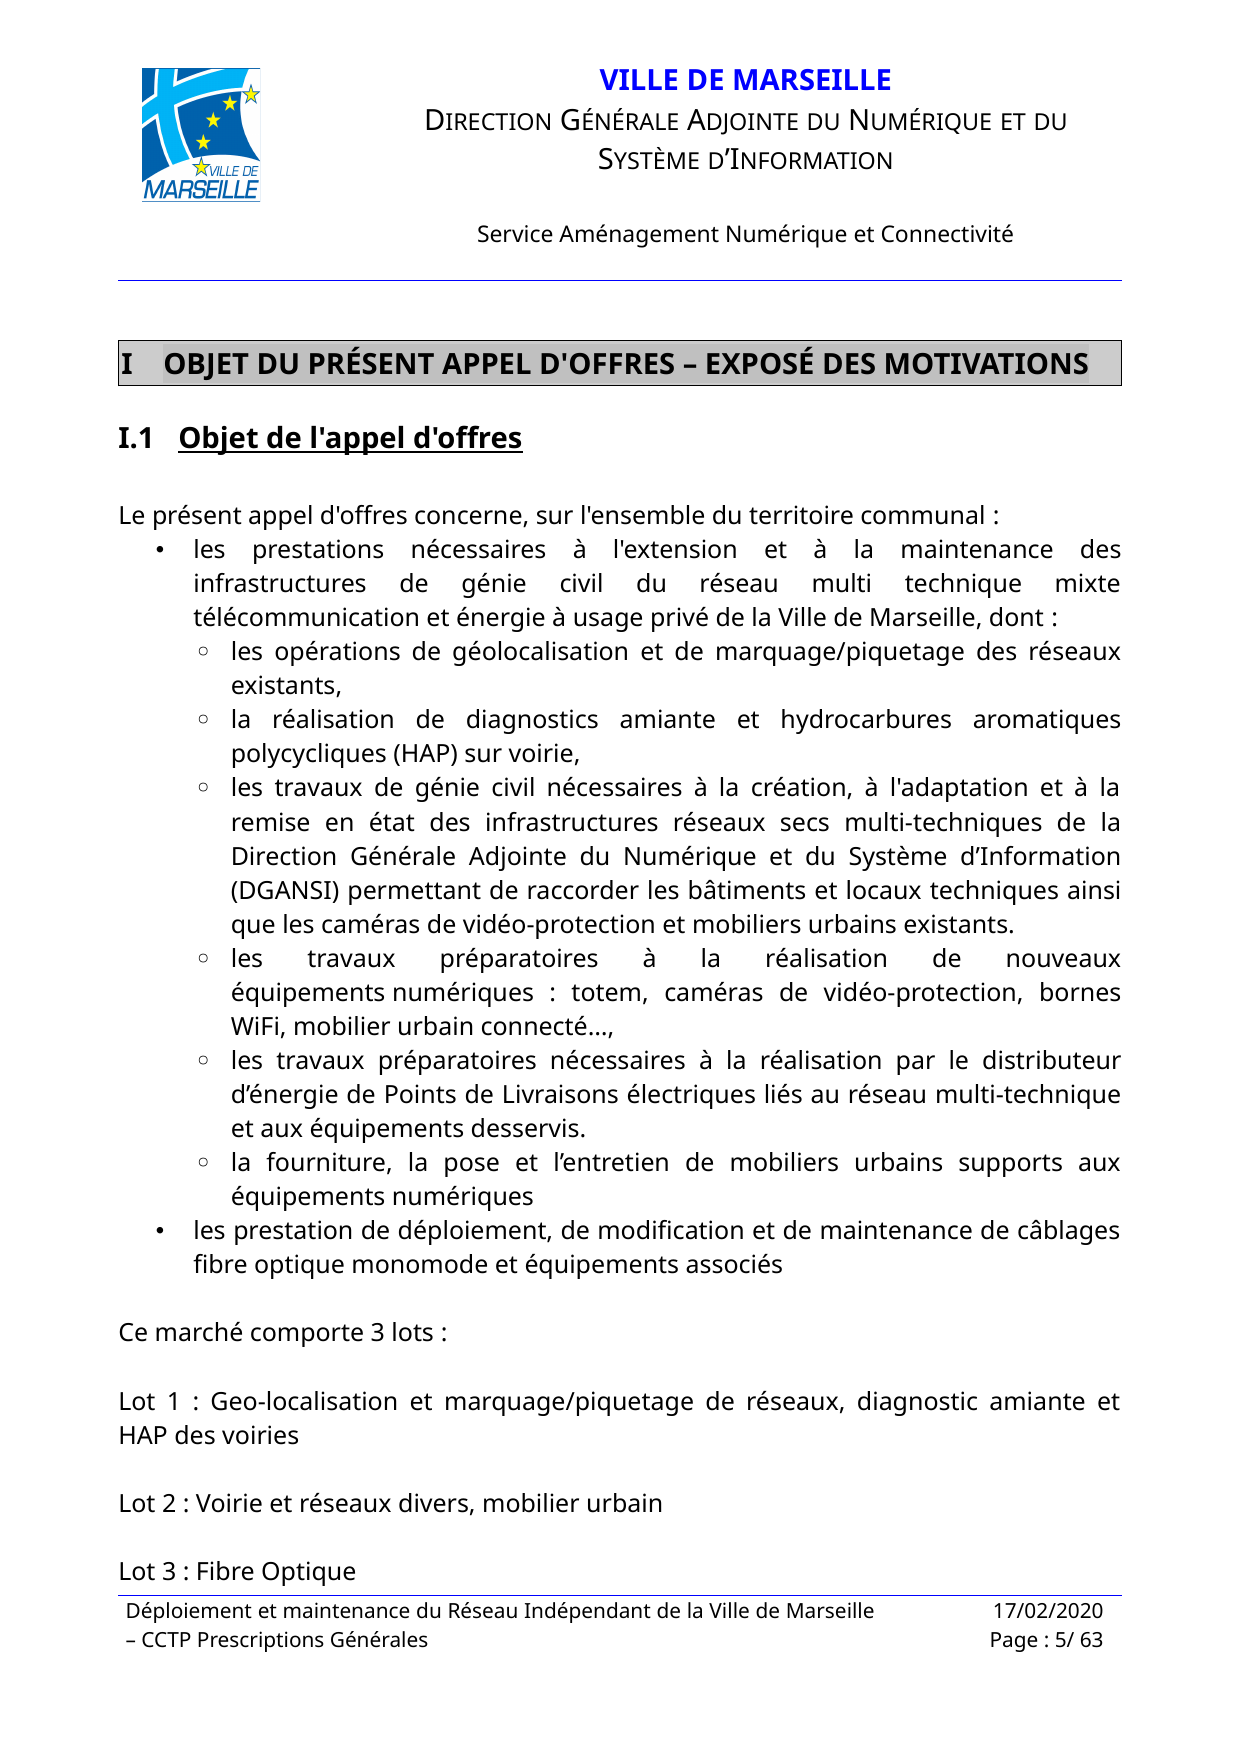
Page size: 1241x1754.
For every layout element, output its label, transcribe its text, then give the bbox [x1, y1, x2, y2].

picture [142, 68, 158, 105]
picture [174, 68, 224, 85]
list les travaux préparatoires à la réalisation de nouveaux équipements numériques : totem, caméras de vidéo-protection, bornes WiFi, mobilier urbain connecté…, [193, 940, 1122, 1043]
list les travaux de génie civil nécessaires à la création, à l'adaptation et à la remise en état des infrastructures réseaux secs multi-techniques de la Direction Générale Adjointe du Numérique et du Système d’Information (DGANSI) permettant de raccorder les bâtiments et locaux techniques ainsi que les caméras de vidéo-protection et mobiliers urbains existants. [193, 770, 1122, 940]
list les opérations de géolocalisation et de marquage/piquetage des réseaux existants, [193, 634, 1122, 702]
list les prestations nécessaires à l'extension et à la maintenance des infrastructures de génie civil du réseau multi technique mixte télécommunication et énergie à usage privé de la Ville de Marseille, dont : [156, 532, 1122, 634]
list les travaux préparatoires nécessaires à la réalisation par le distributeur d’énergie de Points de Livraisons électriques liés au réseau multi-technique et aux équipements desservis. [193, 1043, 1122, 1145]
list la réalisation de diagnostics amiante et hydrocarbures aromatiques polycycliques (HAP) sur voirie, [193, 702, 1122, 770]
list les prestation de déploiement, de modification et de maintenance de câblages fibre optique monomode et équipements associés [156, 1213, 1122, 1281]
picture [142, 68, 261, 202]
subtitle Objet du présent APPEL D'OFFRES – exposé des motivations [119, 341, 1121, 385]
text Lot 1 : Geo-localisation et marquage/piquetage de réseaux, diagnostic amiante et HAP des voiries [118, 1383, 1122, 1451]
list la fourniture, la pose et l’entretien de mobiliers urbains supports aux équipements numériques [193, 1145, 1122, 1213]
text Le présent appel d'offres concerne, sur l'ensemble du territoire communal : [118, 498, 1122, 532]
text Lot 2 : Voirie et réseaux divers, mobilier urbain [118, 1485, 1122, 1519]
subtitle Objet de l'appel d'offres [118, 418, 1122, 457]
text Ce marché comporte 3 lots : [118, 1315, 1122, 1349]
text Lot 3 : Fibre Optique [118, 1553, 1122, 1588]
